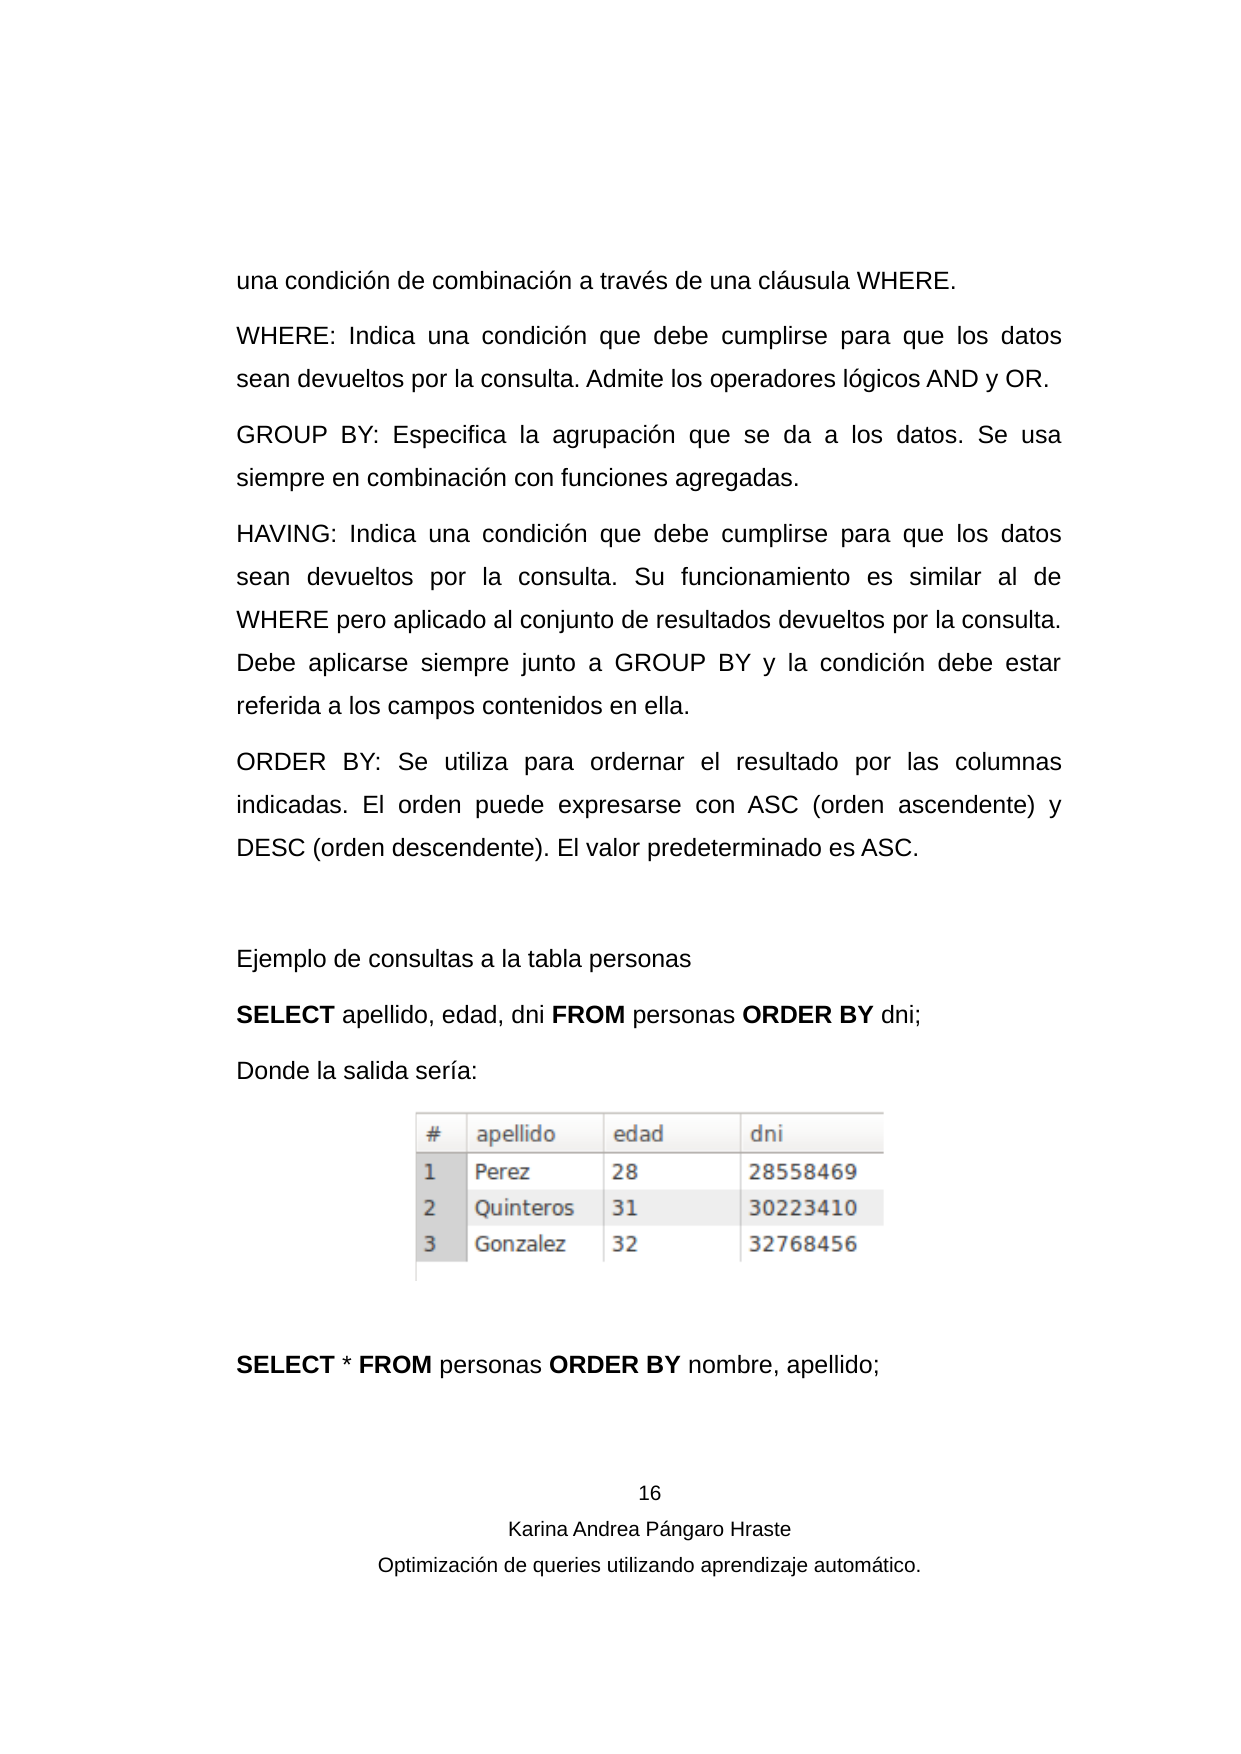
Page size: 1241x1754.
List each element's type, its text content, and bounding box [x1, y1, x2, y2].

text HAVING: Indica una condición que debe cumplirse para que los datos sean devueltos por la consulta. Su funcionamiento es similar al de WHERE pero aplicado al conjunto de resultados devueltos por la consulta. Debe aplicarse siempre junto a GROUP BY y la condición debe estar referida a los campos contenidos en ella. [236, 519, 1063, 720]
text GROUP BY: Especifica la agrupación que se da a los datos. Se usa siempre en combinación con funciones agregadas. [236, 420, 1063, 492]
text Ejemplo de consultas a la tabla personas [236, 944, 1063, 973]
text ORDER BY: Se utiliza para ordernar el resultado por las columnas indicadas. El orden puede expresarse con ASC (orden ascendente) y DESC (orden descendente). El valor predeterminado es ASC. [236, 747, 1063, 862]
text una condición de combinación a través de una cláusula WHERE. [236, 266, 1063, 294]
text Donde la salida sería: [236, 1056, 1063, 1084]
text WHERE: Indica una condición que debe cumplirse para que los datos sean devueltos por la consulta. Admite los operadores lógicos AND y OR. [236, 321, 1063, 393]
text SELECT apellido, edad, dni FROM personas ORDER BY dni; [236, 1000, 1063, 1029]
text SELECT * FROM personas ORDER BY nombre, apellido; [236, 1350, 1063, 1379]
picture [415, 1111, 884, 1281]
